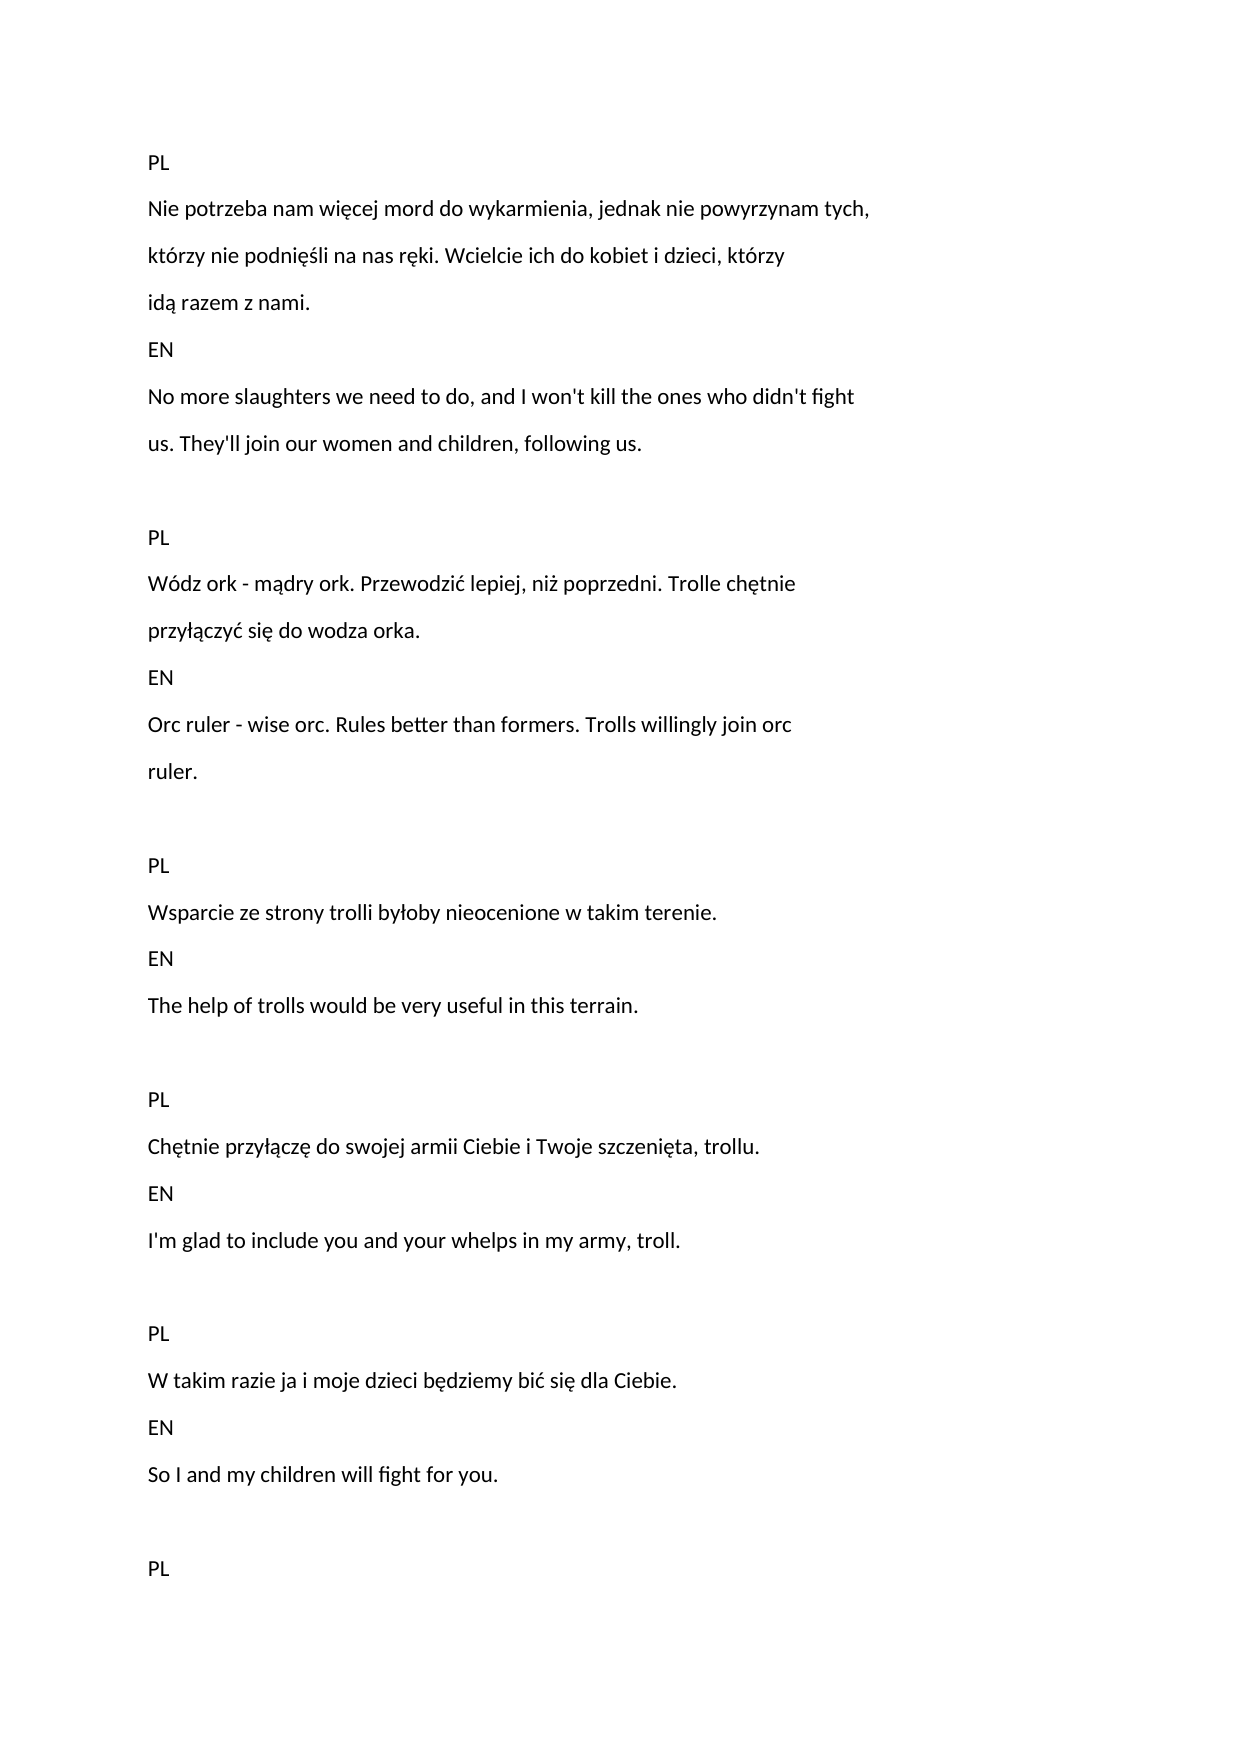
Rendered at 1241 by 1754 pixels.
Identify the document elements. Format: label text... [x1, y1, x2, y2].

text PL [148, 1085, 1093, 1113]
text us. They'll join our women and children, following us. [148, 429, 1093, 457]
text EN [148, 1179, 1093, 1207]
text W takim razie ja i moje dzieci będziemy bić się dla Ciebie. [148, 1366, 1093, 1394]
text EN [148, 944, 1093, 972]
text idą razem z nami. [148, 288, 1093, 316]
text Wsparcie ze strony trolli byłoby nieocenione w takim terenie. [148, 898, 1093, 926]
text PL [148, 148, 1093, 176]
text PL [148, 1554, 1093, 1582]
text EN [148, 1413, 1093, 1441]
text So I and my children will fight for you. [148, 1460, 1093, 1488]
text I'm glad to include you and your whelps in my army, troll. [148, 1226, 1093, 1254]
text którzy nie podnięśli na nas ręki. Wcielcie ich do kobiet i dzieci, którzy [148, 241, 1093, 269]
text Wódz ork - mądry ork. Przewodzić lepiej, niż poprzedni. Trolle chętnie [148, 569, 1093, 597]
text ruler. [148, 757, 1093, 785]
text Orc ruler - wise orc. Rules better than formers. Trolls willingly join orc [148, 710, 1093, 738]
text Nie potrzeba nam więcej mord do wykarmienia, jednak nie powyrzynam tych, [148, 194, 1093, 222]
text przyłączyć się do wodza orka. [148, 616, 1093, 644]
text PL [148, 851, 1093, 879]
text EN [148, 335, 1093, 363]
text EN [148, 663, 1093, 691]
text Chętnie przyłączę do swojej armii Ciebie i Twoje szczenięta, trollu. [148, 1132, 1093, 1160]
text PL [148, 523, 1093, 551]
text The help of trolls would be very useful in this terrain. [148, 991, 1093, 1019]
text No more slaughters we need to do, and I won't kill the ones who didn't fight [148, 382, 1093, 410]
text PL [148, 1319, 1093, 1347]
